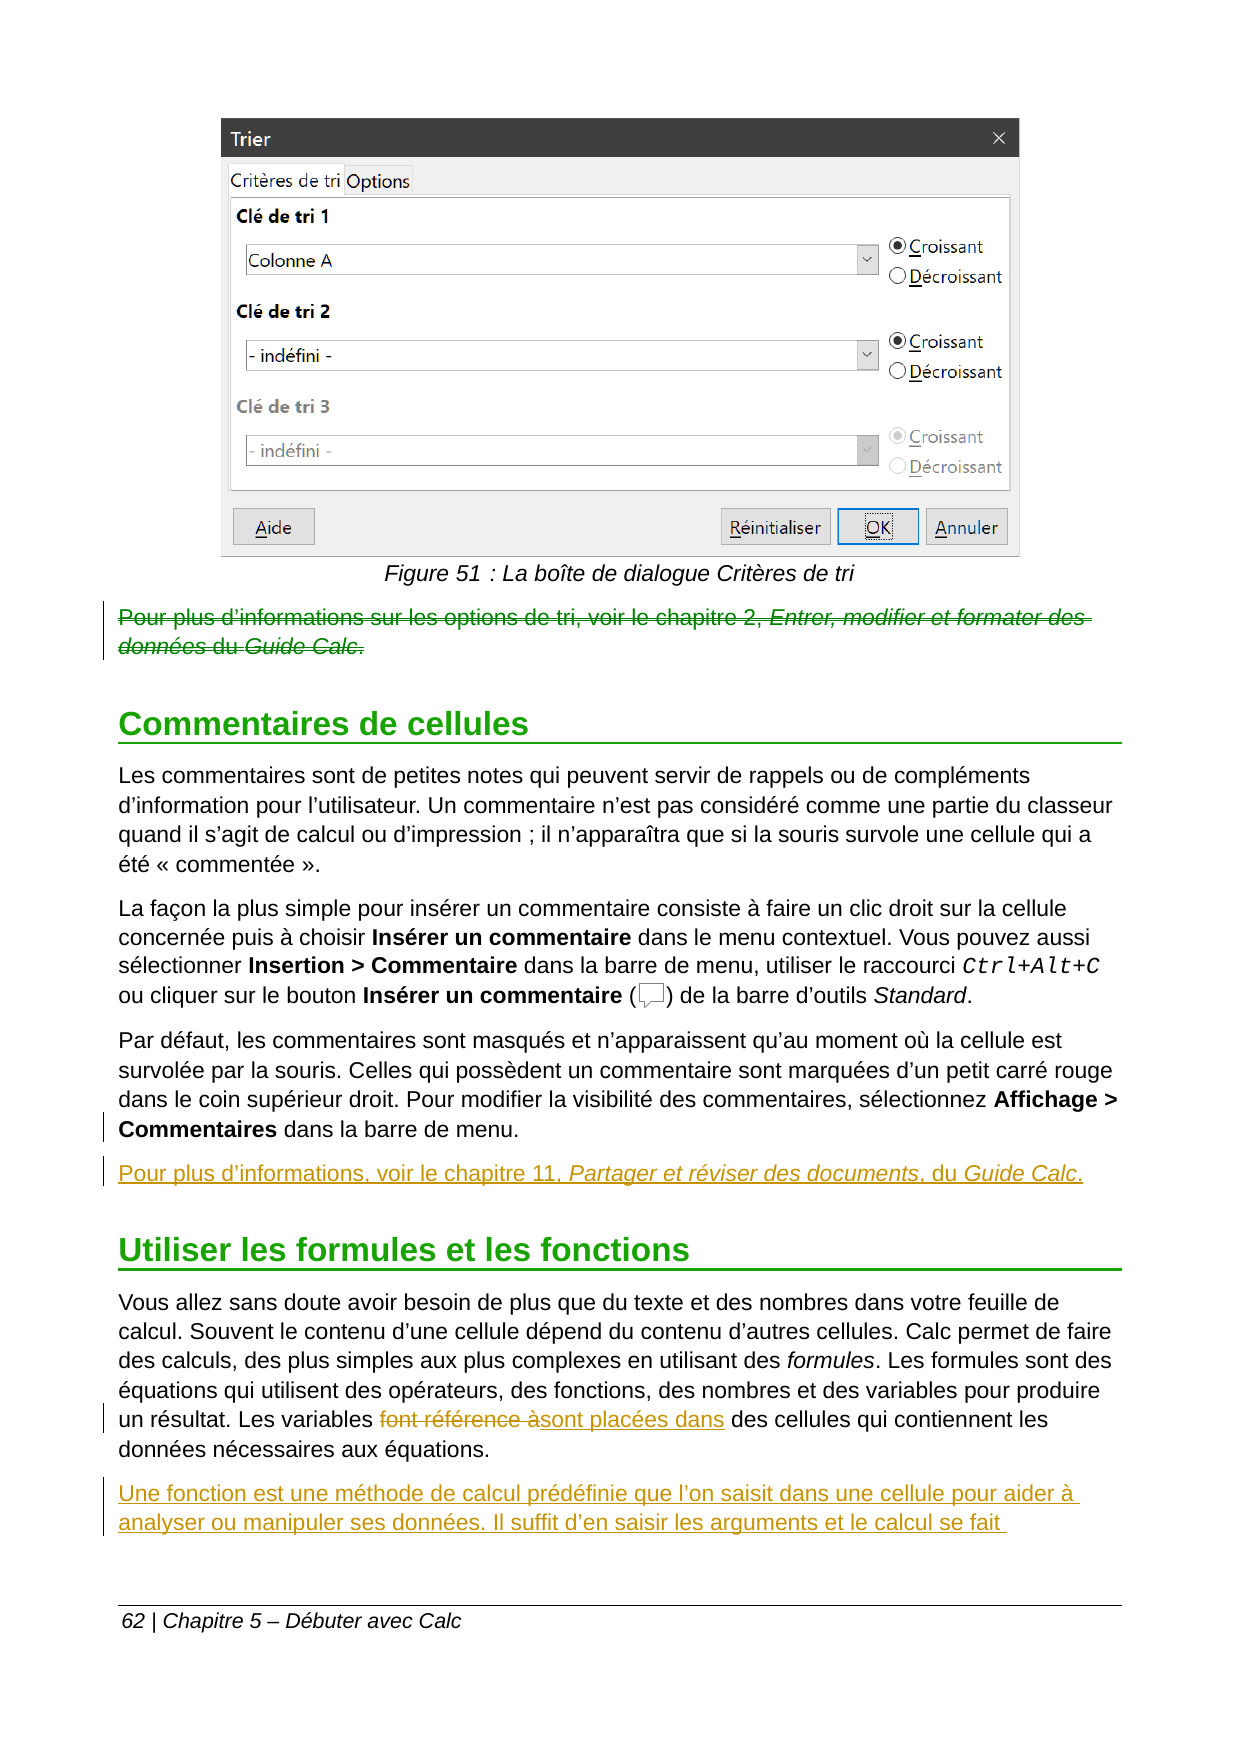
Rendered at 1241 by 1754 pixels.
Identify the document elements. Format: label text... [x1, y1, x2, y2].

subtitle Utiliser les formules et les fonctions [118, 1230, 1122, 1268]
text Une fonction est une méthode de calcul prédéfinie que l’on saisit dans une cellule pour aider à analyser ou manipuler ses données. Il suffit d’en saisir les arguments et le calcul se fait [118, 1477, 1122, 1536]
text La façon la plus simple pour insérer un commentaire consiste à faire un clic droit sur la cellule concernée puis à choisir Insérer un commentaire dans le menu contextuel. Vous pouvez aussi sélectionner Insertion > Commentaire dans la barre de menu, utiliser le raccourci Ctrl+Alt+C ou cliquer sur le bouton Insérer un commentaire () de la barre d’outils Standard. [118, 891, 1122, 1009]
text Figure 51 : La boîte de dialogue Critères de tri [118, 556, 1122, 586]
text Vous allez sans doute avoir besoin de plus que du texte et des nombres dans votre feuille de calcul. Souvent le contenu d’une cellule dépend du contenu d’autres cellules. Calc permet de faire des calculs, des plus simples aux plus complexes en utilisant des formules. Les formules sont des équations qui utilisent des opérateurs, des fonctions, des nombres et des variables pour produire un résultat. Les variables sont placées dans des cellules qui contiennent les données nécessaires aux équations. [118, 1285, 1122, 1462]
text Pour plus d’informations, voir le chapitre 11, Partager et réviser des documents, du Guide Calc. [118, 1156, 1122, 1186]
picture [636, 980, 666, 1010]
text Les commentaires sont de petites notes qui peuvent servir de rappels ou de compléments d’information pour l’utilisateur. Un commentaire n’est pas considéré comme une partie du classeur quand il s’agit de calcul ou d’impression ; il n’apparaîtra que si la souris survole une cellule qui a été « commentée ». [118, 759, 1122, 877]
subtitle Commentaires de cellules [118, 704, 1122, 742]
picture [221, 118, 1020, 557]
text Par défaut, les commentaires sont masqués et n’apparaissent qu’au moment où la cellule est survolée par la souris. Celles qui possèdent un commentaire sont marquées d’un petit carré rouge dans le coin supérieur droit. Pour modifier la visibilité des commentaires, sélectionnez Affichage > Commentaires dans la barre de menu. [118, 1024, 1122, 1142]
